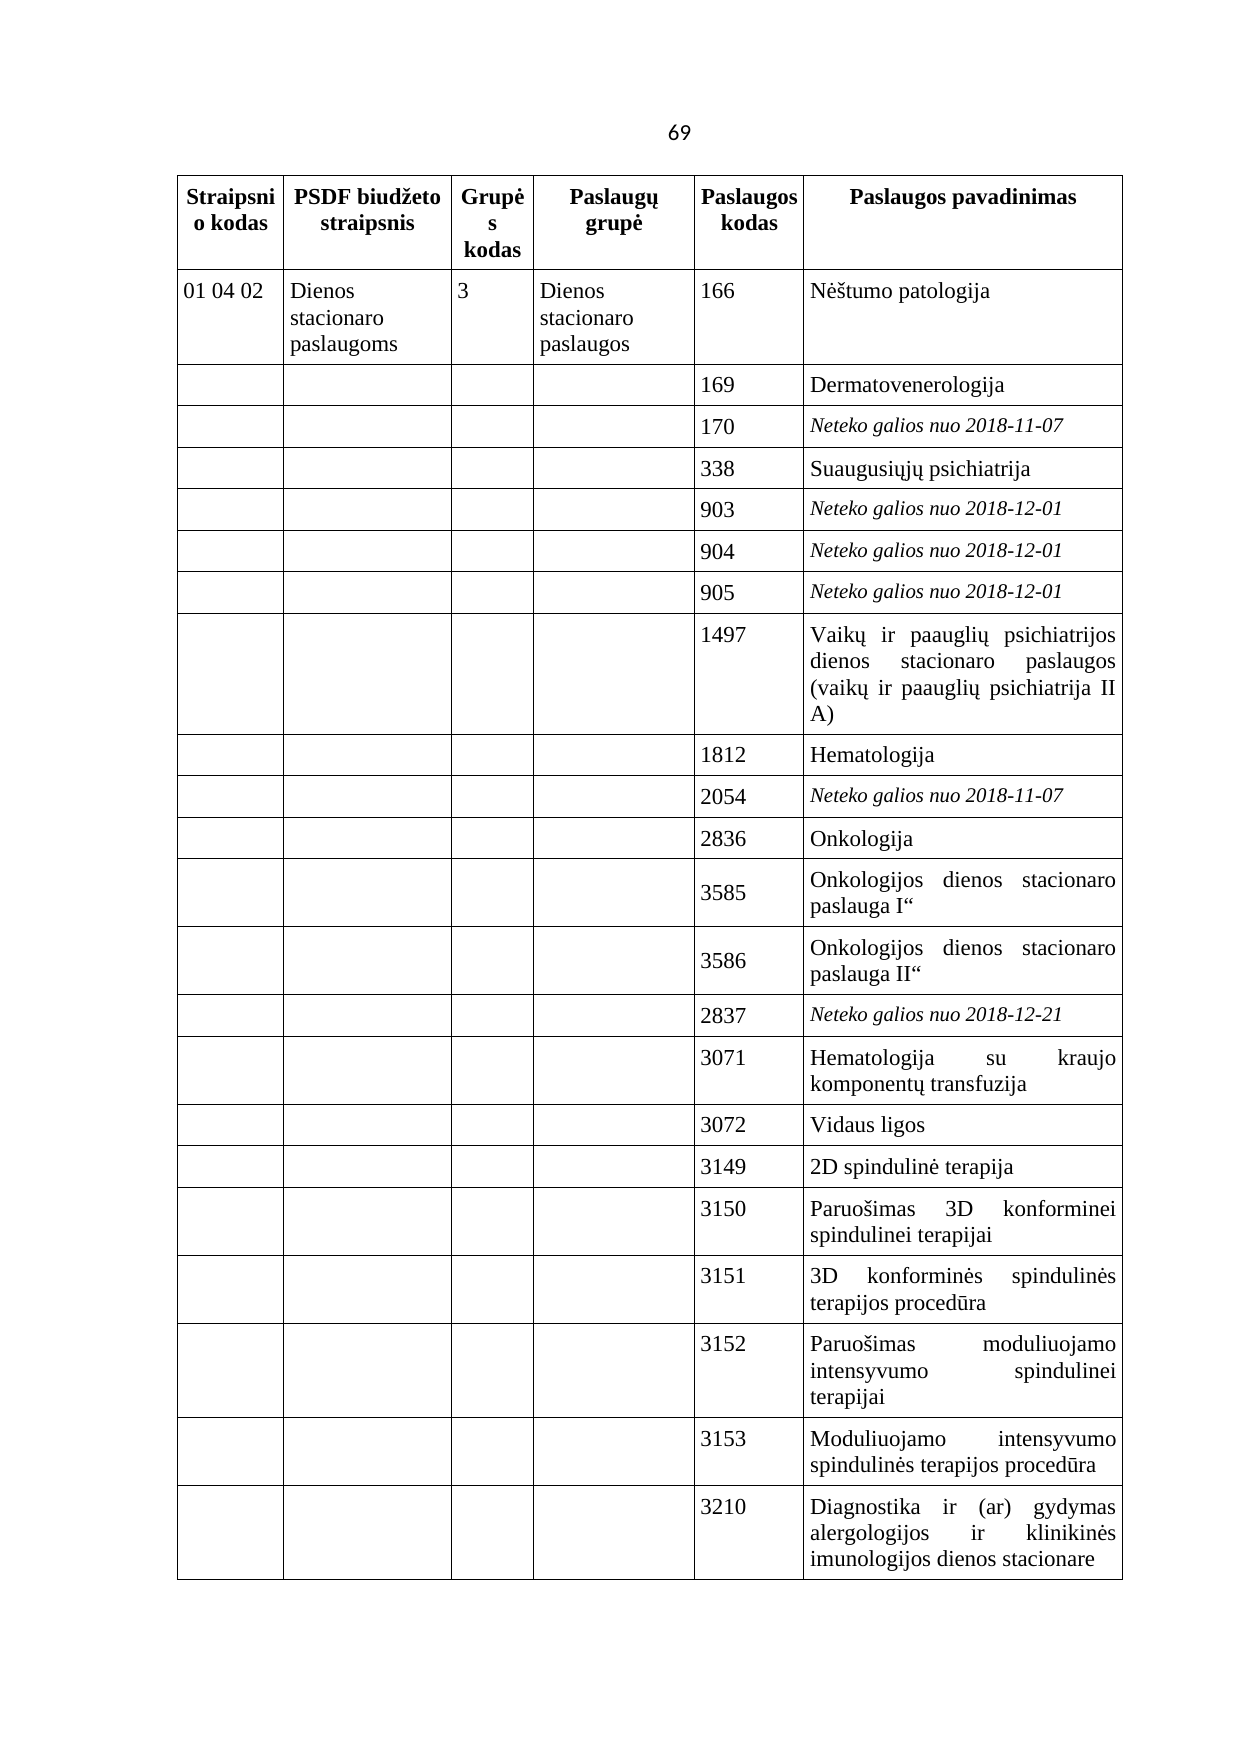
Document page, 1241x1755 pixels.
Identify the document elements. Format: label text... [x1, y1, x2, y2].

table_cell [534, 1037, 694, 1103]
table_cell [284, 735, 451, 775]
table_cell [178, 859, 283, 926]
table_cell Suaugusiųjų psichiatrija [804, 448, 1122, 488]
table_cell Diagnostika ir (ar) gydymas alergologijos ir klinikinės imunologijos dienos stacionare [804, 1486, 1122, 1579]
table_cell [284, 818, 451, 858]
table_cell [284, 448, 451, 488]
table_cell [284, 1105, 451, 1145]
table_cell [452, 818, 533, 858]
table_cell [452, 1188, 533, 1254]
table_cell [534, 859, 694, 926]
table_cell 2D spindulinė terapija [804, 1146, 1122, 1187]
table_cell [452, 1324, 533, 1417]
table_cell [452, 1256, 533, 1322]
table_cell [534, 1418, 694, 1484]
table_cell 3D konforminės spindulinės terapijos procedūra [804, 1256, 1122, 1322]
table_cell [178, 776, 283, 817]
table_cell [178, 489, 283, 530]
table_cell [284, 572, 451, 613]
table_cell 2836 [695, 818, 803, 858]
table_cell Nėštumo patologija [804, 270, 1122, 363]
table_cell [178, 448, 283, 488]
table_cell Neteko galios nuo 2018-12-01 [804, 489, 1122, 530]
table_cell [178, 927, 283, 994]
table_cell [178, 1105, 283, 1145]
table_cell [284, 927, 451, 994]
table_cell [452, 1105, 533, 1145]
table_cell [178, 995, 283, 1036]
table_cell 3151 [695, 1256, 803, 1322]
table_cell [452, 448, 533, 488]
table_cell [284, 531, 451, 571]
table_cell [534, 614, 694, 733]
table_cell [284, 859, 451, 926]
table_cell [452, 489, 533, 530]
table_cell 166 [695, 270, 803, 363]
table_cell [534, 489, 694, 530]
table_cell Onkologijos dienos stacionaro paslauga II“ [804, 927, 1122, 994]
table_cell [452, 406, 533, 447]
table_cell [178, 1146, 283, 1187]
table_cell [452, 1486, 533, 1579]
table_cell Paruošimas moduliuojamo intensyvumo spindulinei terapijai [804, 1324, 1122, 1417]
table_cell Neteko galios nuo 2018-11-07 [804, 776, 1122, 817]
table_cell Onkologijos dienos stacionaro paslauga I“ [804, 859, 1122, 926]
table_cell [534, 776, 694, 817]
table_cell Vidaus ligos [804, 1105, 1122, 1145]
table_cell [178, 572, 283, 613]
table_header Paslaugos pavadinimas [804, 176, 1122, 269]
table_cell [284, 1188, 451, 1254]
table_cell [534, 1105, 694, 1145]
table_header Paslaugų grupė [534, 176, 694, 269]
table_cell [178, 1324, 283, 1417]
table_cell [452, 735, 533, 775]
table_cell Dermatovenerologija [804, 365, 1122, 405]
table_cell [178, 614, 283, 733]
table_cell [178, 1037, 283, 1103]
table_cell [534, 572, 694, 613]
table_cell [178, 365, 283, 405]
table_cell [452, 927, 533, 994]
table_cell [534, 927, 694, 994]
table_cell [534, 406, 694, 447]
table_cell 3586 [695, 927, 803, 994]
table_cell Neteko galios nuo 2018-11-07 [804, 406, 1122, 447]
table_cell 2837 [695, 995, 803, 1036]
table_cell [452, 1146, 533, 1187]
table_cell [452, 995, 533, 1036]
table_cell 3210 [695, 1486, 803, 1579]
table_cell Moduliuojamo intensyvumo spindulinės terapijos procedūra [804, 1418, 1122, 1484]
table_cell Vaikų ir paauglių psichiatrijos dienos stacionaro paslaugos (vaikų ir paauglių psichiatrija II A) [804, 614, 1122, 733]
table_header Paslaugos kodas [695, 176, 803, 269]
table_cell [452, 572, 533, 613]
table_cell Dienos stacionaro paslaugoms [284, 270, 451, 363]
table_cell [178, 1418, 283, 1484]
table_header PSDF biudžeto straipsnis [284, 176, 451, 269]
table_cell Hematologija [804, 735, 1122, 775]
table_cell [178, 1188, 283, 1254]
table_cell 3071 [695, 1037, 803, 1103]
table_cell 905 [695, 572, 803, 613]
table_cell [284, 406, 451, 447]
table_cell [452, 859, 533, 926]
table_cell [284, 995, 451, 1036]
table_cell [534, 818, 694, 858]
table_cell [534, 365, 694, 405]
table_cell 1497 [695, 614, 803, 733]
table_cell 3150 [695, 1188, 803, 1254]
table_cell [284, 1037, 451, 1103]
table_cell [534, 531, 694, 571]
table_cell [178, 818, 283, 858]
table_cell [534, 1188, 694, 1254]
table_cell [534, 995, 694, 1036]
table_cell [178, 1486, 283, 1579]
table_cell [284, 1486, 451, 1579]
table_cell 3072 [695, 1105, 803, 1145]
table_cell [534, 735, 694, 775]
table_cell Neteko galios nuo 2018-12-01 [804, 572, 1122, 613]
table_cell Paruošimas 3D konforminei spindulinei terapijai [804, 1188, 1122, 1254]
table_cell 170 [695, 406, 803, 447]
table_cell [284, 489, 451, 530]
table_cell [178, 1256, 283, 1322]
table_cell [284, 1418, 451, 1484]
table_cell Neteko galios nuo 2018-12-01 [804, 531, 1122, 571]
table_cell 3 [452, 270, 533, 363]
table_cell [534, 1146, 694, 1187]
table_cell 169 [695, 365, 803, 405]
table_cell [452, 531, 533, 571]
table_cell [452, 365, 533, 405]
table_cell 01 04 02 [178, 270, 283, 363]
table_cell [534, 1486, 694, 1579]
table_cell 903 [695, 489, 803, 530]
table_cell 3153 [695, 1418, 803, 1484]
table_cell [534, 448, 694, 488]
table_cell [534, 1256, 694, 1322]
table_cell 338 [695, 448, 803, 488]
table_cell [284, 365, 451, 405]
table_cell [178, 531, 283, 571]
table_cell Hematologija su kraujo komponentų transfuzija [804, 1037, 1122, 1103]
table_cell [284, 776, 451, 817]
table_cell [284, 614, 451, 733]
table_cell 2054 [695, 776, 803, 817]
table_cell [452, 1037, 533, 1103]
table_cell [178, 735, 283, 775]
table_cell [452, 1418, 533, 1484]
table_cell 1812 [695, 735, 803, 775]
table_cell 904 [695, 531, 803, 571]
table_cell 3152 [695, 1324, 803, 1417]
table_cell Neteko galios nuo 2018-12-21 [804, 995, 1122, 1036]
table_cell [284, 1146, 451, 1187]
table_cell Onkologija [804, 818, 1122, 858]
table_cell Dienos stacionaro paslaugos [534, 270, 694, 363]
table_cell [284, 1256, 451, 1322]
table_cell 3585 [695, 859, 803, 926]
table_cell 3149 [695, 1146, 803, 1187]
table_header Grupės kodas [452, 176, 533, 269]
table_cell [284, 1324, 451, 1417]
table_header Straipsnio kodas [178, 176, 283, 269]
table_cell [534, 1324, 694, 1417]
table_cell [452, 614, 533, 733]
table_cell [178, 406, 283, 447]
table_cell [452, 776, 533, 817]
